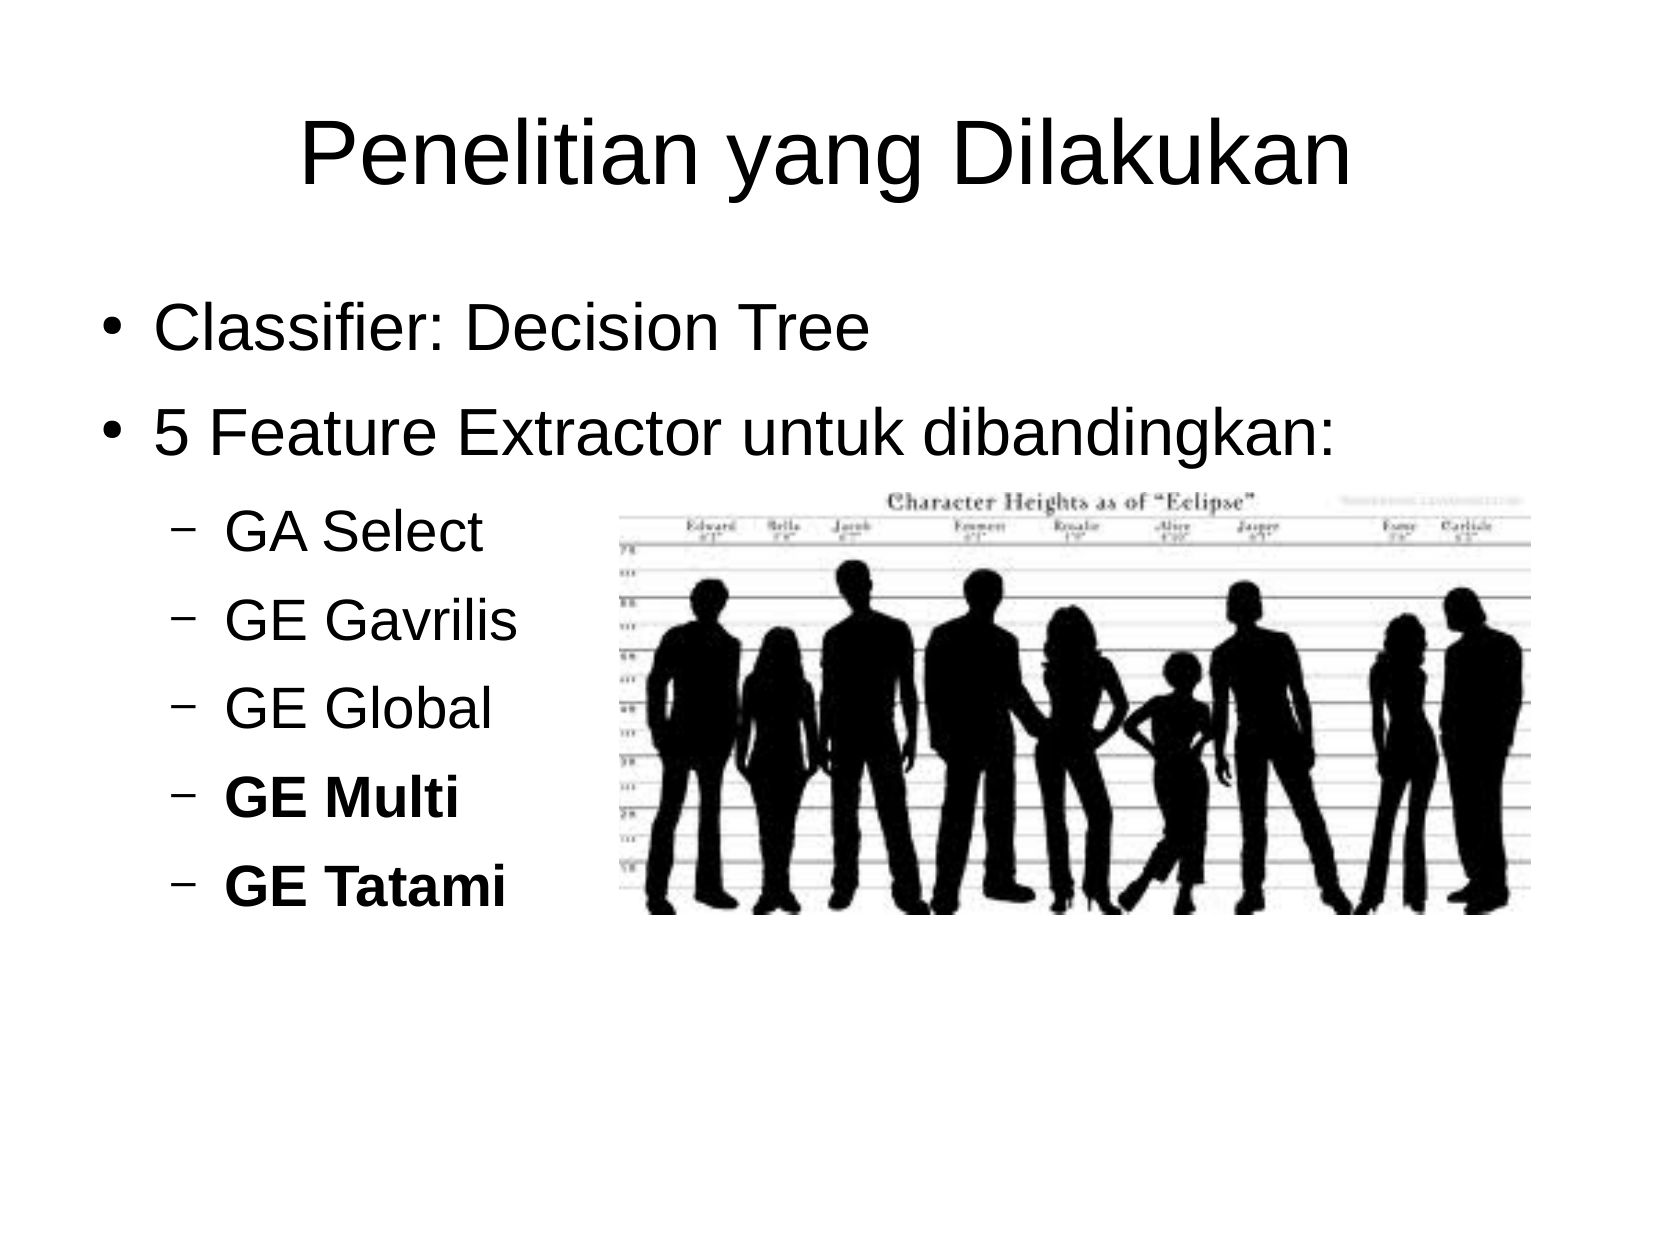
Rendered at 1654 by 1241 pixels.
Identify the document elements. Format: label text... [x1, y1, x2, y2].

title Penelitian yang Dilakukan [82, 49, 1571, 257]
picture [619, 492, 1531, 916]
list Classifier: Decision Tree 5 Feature Extractor untuk dibandingkan: GA Select GE Gavrilis GE Global GE Multi GE Tatami [82, 290, 1571, 1010]
